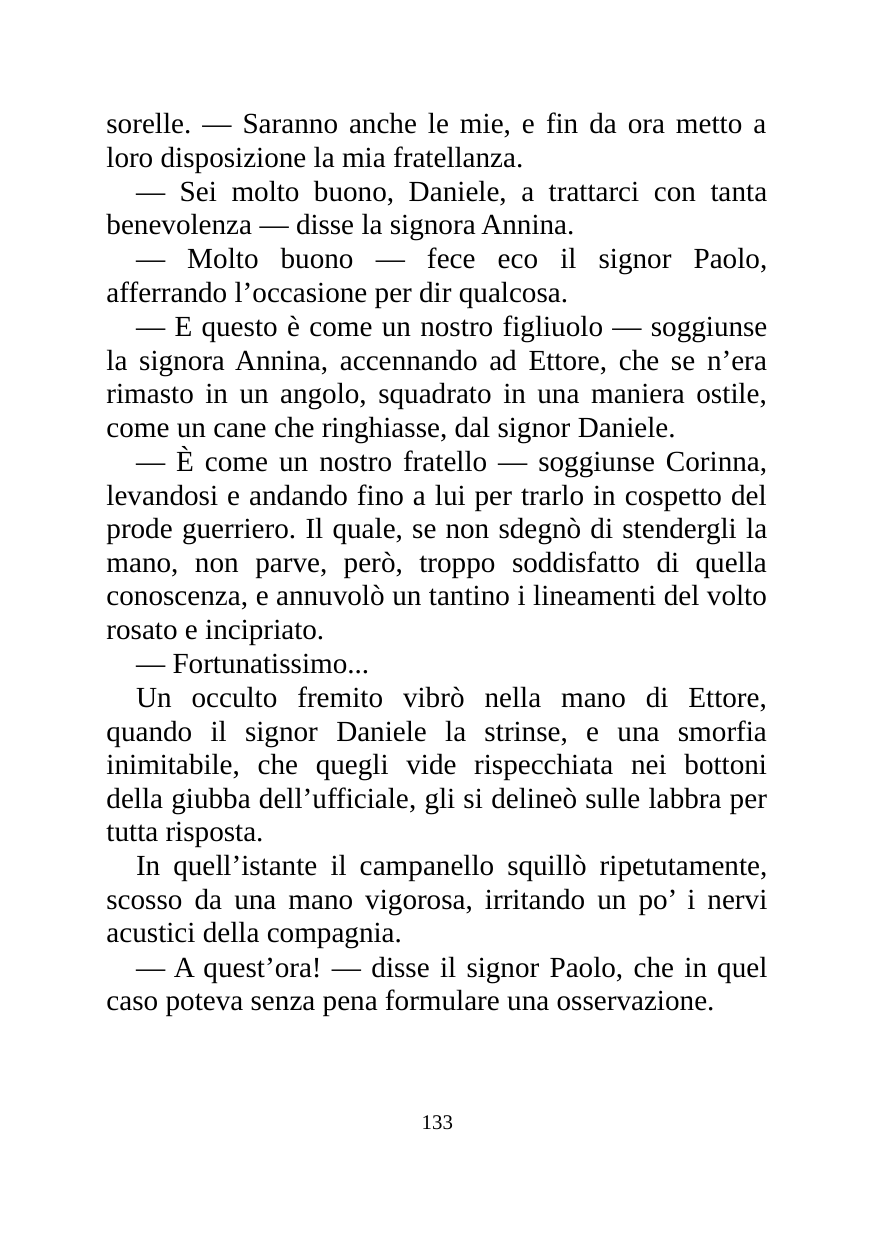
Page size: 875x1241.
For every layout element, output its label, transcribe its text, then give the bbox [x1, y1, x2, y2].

text — A quest’ora! — disse il signor Paolo, che in quel caso poteva senza pena formulare una osservazione. [106, 950, 768, 1017]
text sorelle. — Saranno anche le mie, e fin da ora metto a loro disposizione la mia fratellanza. [106, 106, 768, 173]
text — È come un nostro fratello — soggiunse Corinna, levandosi e andando fino a lui per trarlo in cospetto del prode guerriero. Il quale, se non sdegnò di stendergli la mano, non parve, però, troppo soddisfatto di quella conoscenza, e annuvolò un tantino i lineamenti del volto rosato e incipriato. [106, 444, 768, 645]
text — Sei molto buono, Daniele, a trattarci con tanta benevolenza — disse la signora Annina. [106, 174, 768, 241]
text In quell’istante il campanello squillò ripetutamente, scosso da una mano vigorosa, irritando un po’ i nervi acustici della compagnia. [106, 848, 768, 949]
text — Molto buono — fece eco il signor Paolo, afferrando l’occasione per dir qualcosa. [106, 242, 768, 309]
text — E questo è come un nostro figliuolo — soggiunse la signora Annina, accennando ad Ettore, che se n’era rimasto in un angolo, squadrato in una maniera ostile, come un cane che ringhiasse, dal signor Daniele. [106, 309, 768, 443]
text Un occulto fremito vibrò nella mano di Ettore, quando il signor Daniele la strinse, e una smorfia inimitabile, che quegli vide rispecchiata nei bottoni della giubba dell’ufficiale, gli si delineò sulle labbra per tutta risposta. [106, 680, 768, 848]
text — Fortunatissimo... [106, 646, 768, 679]
